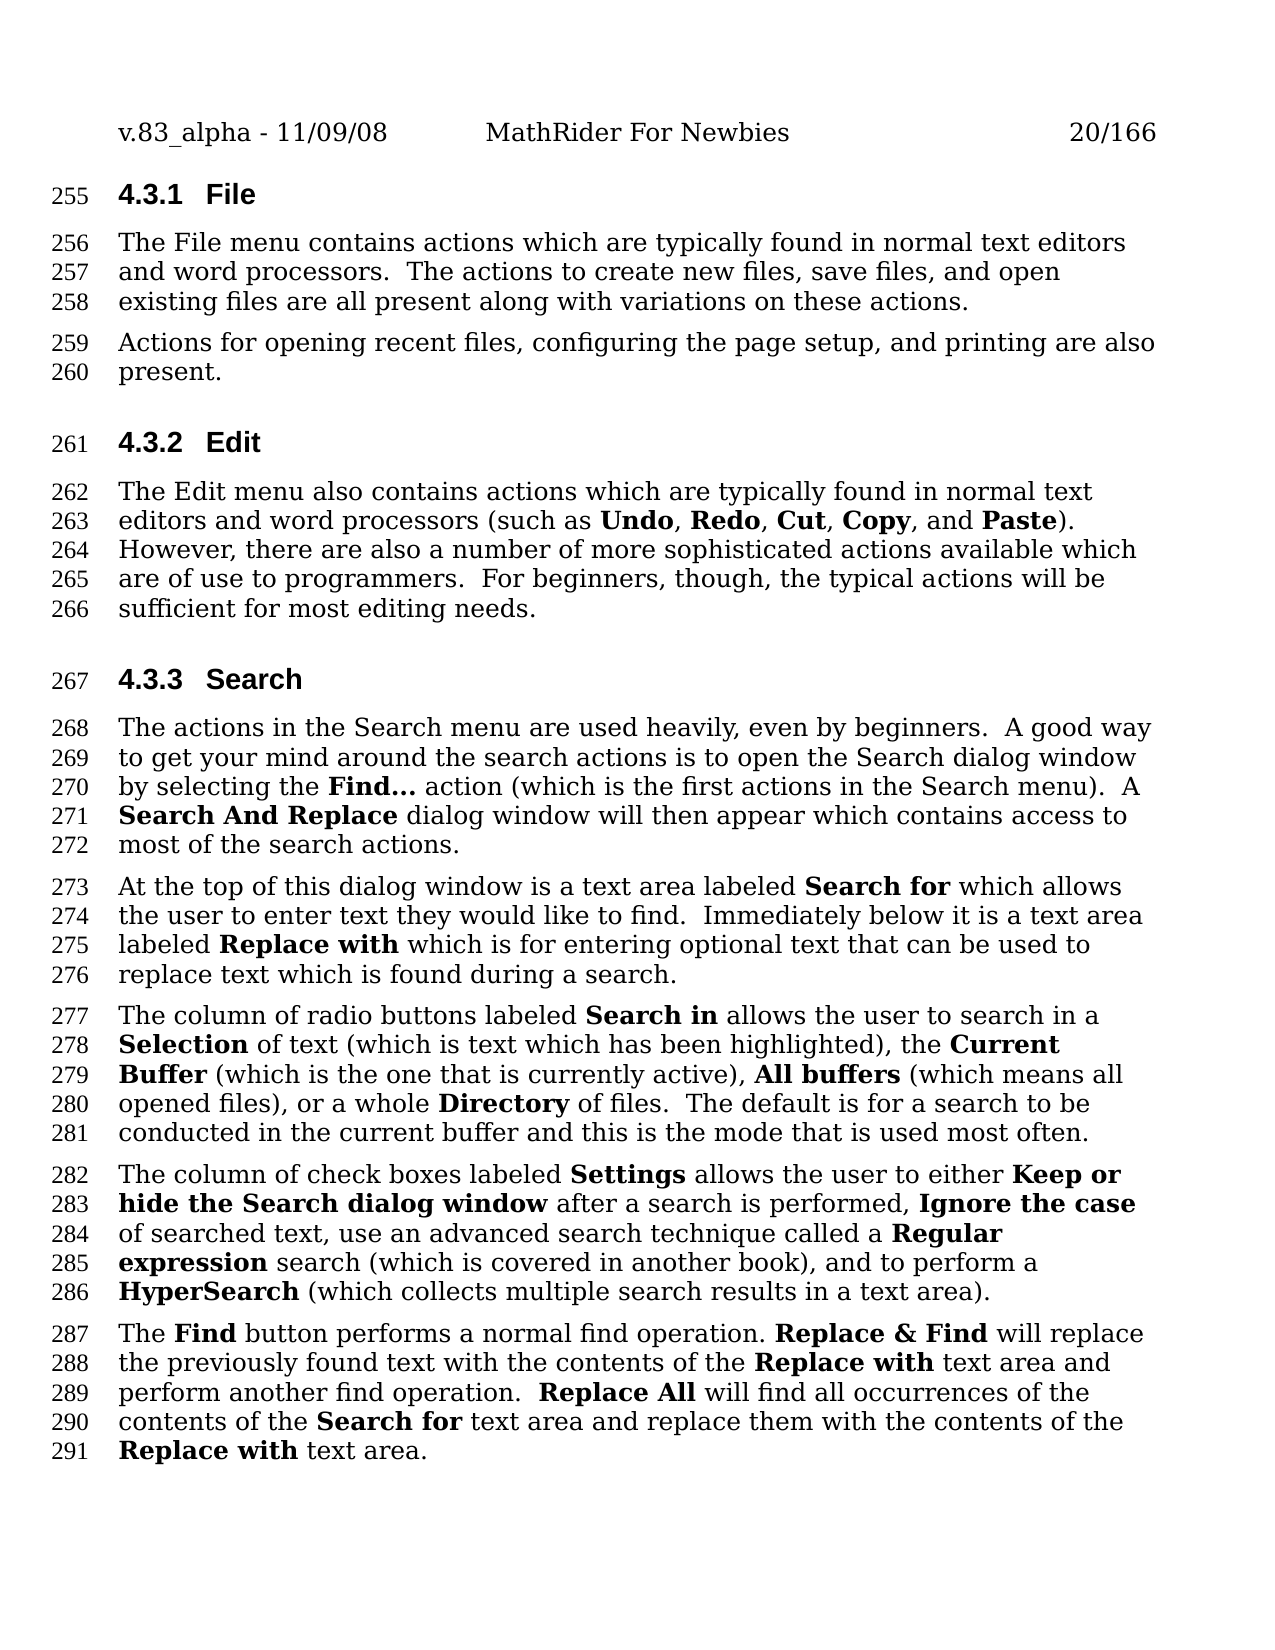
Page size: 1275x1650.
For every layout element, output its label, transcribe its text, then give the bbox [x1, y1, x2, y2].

text The File menu contains actions which are typically found in normal text editors and word processors. The actions to create new files, save files, and open existing files are all present along with variations on these actions. [118, 228, 1157, 316]
text The Edit menu also contains actions which are typically found in normal text editors and word processors (such as Undo, Redo, Cut, Copy, and Paste). However, there are also a number of more sophisticated actions available which are of use to programmers. For beginners, though, the typical actions will be sufficient for most editing needs. [118, 477, 1157, 623]
subtitle Search [118, 662, 1157, 696]
text The actions in the Search menu are used heavily, even by beginners. A good way to get your mind around the search actions is to open the Search dialog window by selecting the Find... action (which is the first actions in the Search menu). A Search And Replace dialog window will then appear which contains access to most of the search actions. [118, 713, 1157, 860]
text The column of check boxes labeled Settings allows the user to either Keep or hide the Search dialog window after a search is performed, Ignore the case of searched text, use an advanced search technique called a Regular expression search (which is covered in another book), and to perform a HyperSearch (which collects multiple search results in a text area). [118, 1160, 1157, 1307]
subtitle File [118, 177, 1157, 210]
text At the top of this dialog window is a text area labeled Search for which allows the user to enter text they would like to find. Immediately below it is a text area labeled Replace with which is for entering optional text that can be used to replace text which is found during a search. [118, 872, 1157, 989]
text The column of radio buttons labeled Search in allows the user to search in a Selection of text (which is text which has been highlighted), the Current Buffer (which is the one that is currently active), All buffers (which means all opened files), or a whole Directory of files. The default is for a search to be conducted in the current buffer and this is the mode that is used most often. [118, 1001, 1157, 1148]
text Actions for opening recent files, configuring the page setup, and printing are also present. [118, 328, 1157, 386]
text The Find button performs a normal find operation. Replace & Find will replace the previously found text with the contents of the Replace with text area and perform another find operation. Replace All will find all occurrences of the contents of the Search for text area and replace them with the contents of the Replace with text area. [118, 1319, 1157, 1466]
subtitle Edit [118, 425, 1157, 459]
